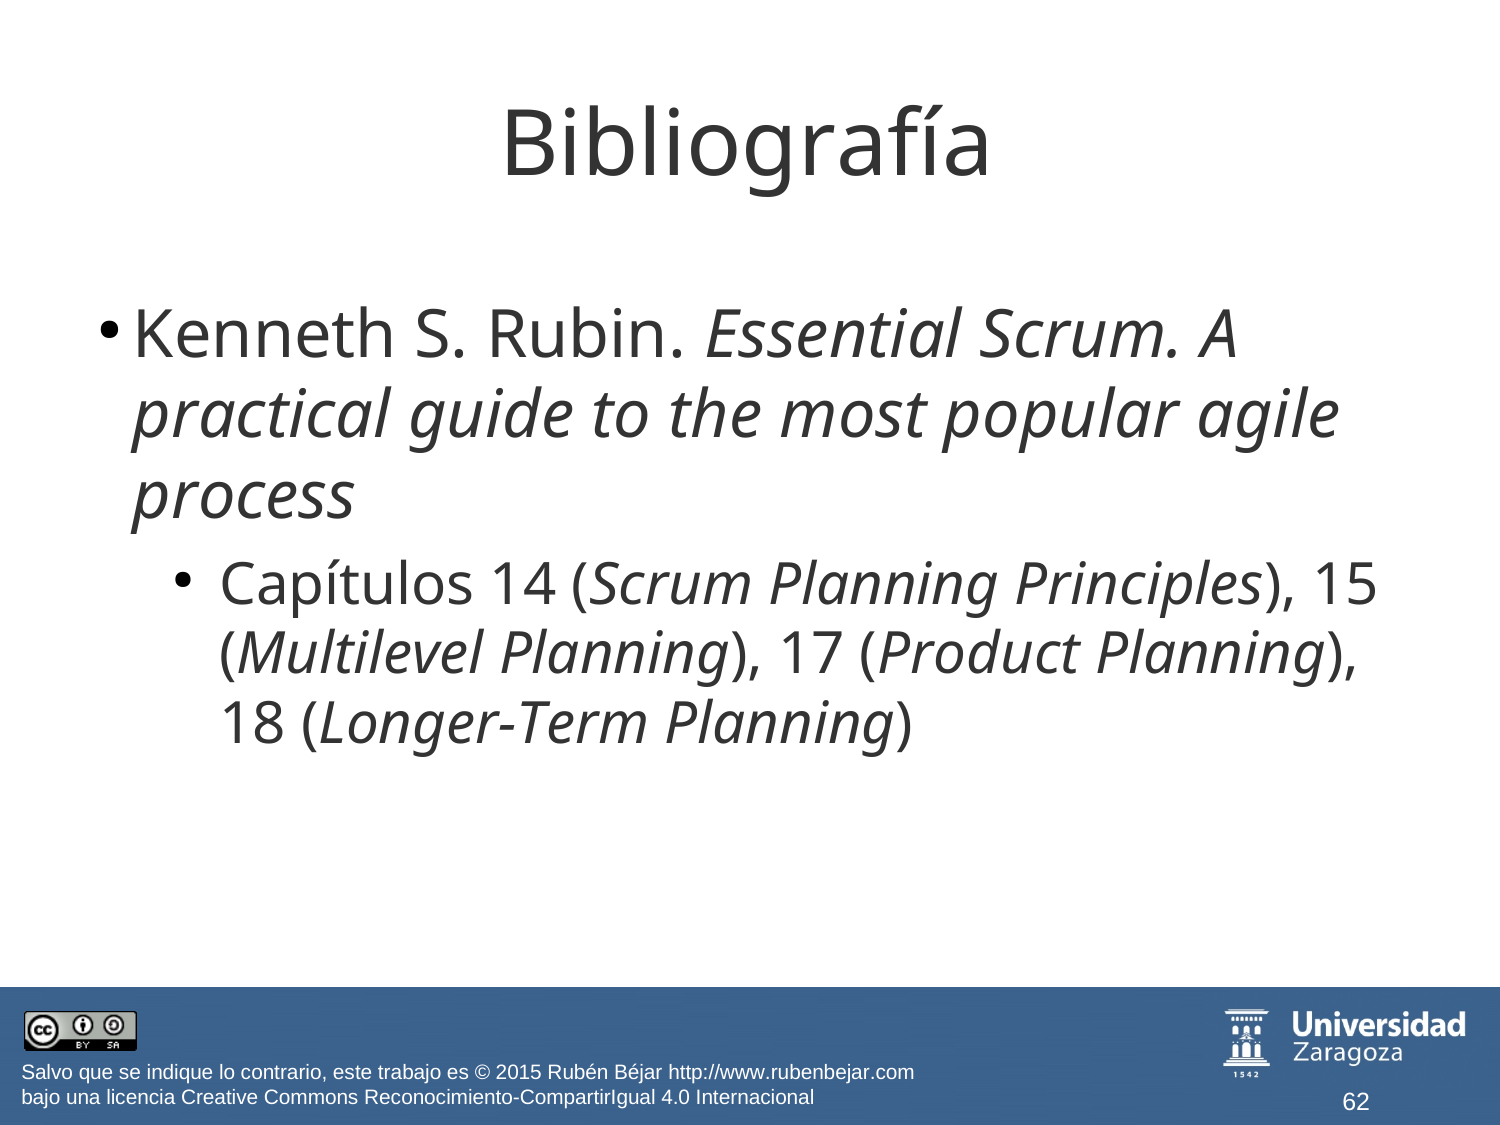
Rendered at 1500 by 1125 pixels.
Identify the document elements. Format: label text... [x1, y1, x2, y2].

list Kenneth S. Rubin. Essential Scrum. A practical guide to the most popular agile process Capítulos 14 (Scrum Planning Principles), 15 (Multilevel Planning), 17 (Product Planning), 18 (Longer-Term Planning) [82, 283, 1418, 957]
title Bibliografía [74, 21, 1420, 257]
picture [0, 987, 1500, 1125]
